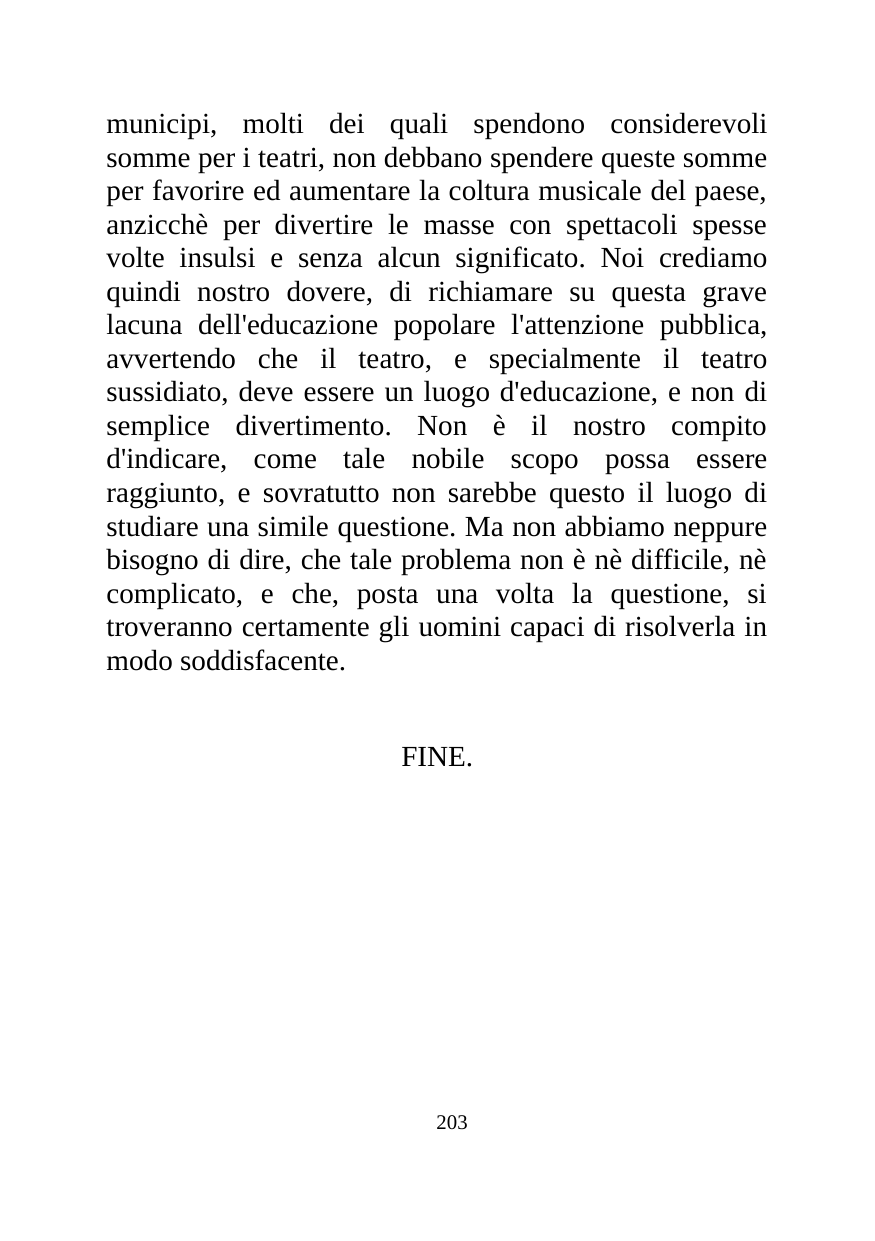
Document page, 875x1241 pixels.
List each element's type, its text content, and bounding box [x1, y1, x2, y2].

text FINE. [106, 739, 768, 772]
text municipi, molti dei quali spendono considerevoli somme per i teatri, non debbano spendere queste somme per favorire ed aumentare la coltura musicale del paese, anzicchè per divertire le masse con spettacoli spesse volte insulsi e senza alcun significato. Noi crediamo quindi nostro dovere, di richiamare su questa grave lacuna dell'educazione popolare l'attenzione pubblica, avvertendo che il teatro, e specialmente il teatro sussidiato, deve essere un luogo d'educazione, e non di semplice divertimento. Non è il nostro compito d'indicare, come tale nobile scopo possa essere raggiunto, e sovratutto non sarebbe questo il luogo di studiare una simile questione. Ma non abbiamo neppure bisogno di dire, che tale problema non è nè difficile, nè complicato, e che, posta una volta la questione, si troveranno certamente gli uomini capaci di risolverla in modo soddisfacente. [106, 106, 768, 676]
